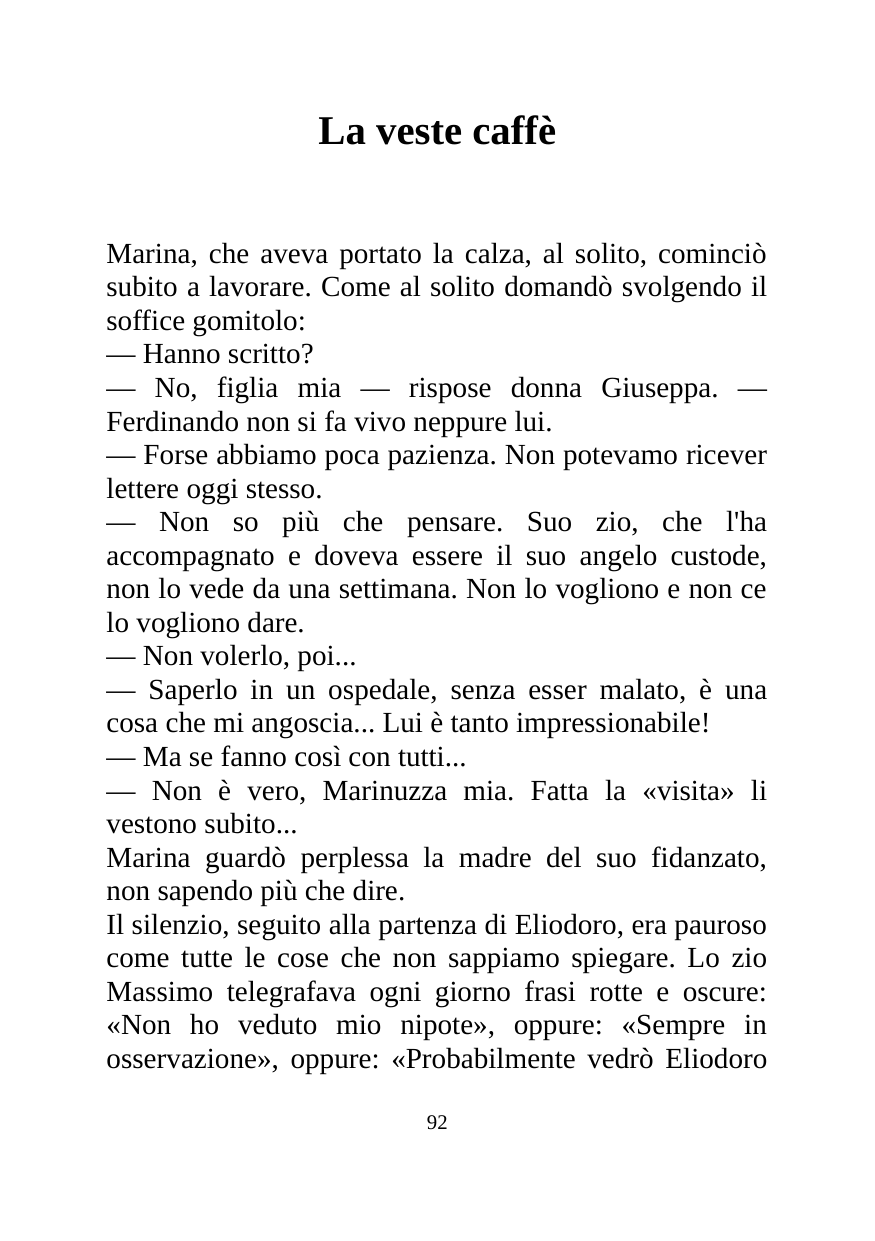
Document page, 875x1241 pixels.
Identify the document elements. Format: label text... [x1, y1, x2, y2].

text — Ma se fanno così con tutti... [106, 739, 768, 773]
text — Non è vero, Marinuzza mia. Fatta la «visita» li vestono subito... [106, 773, 768, 840]
text — Saperlo in un ospedale, senza esser malato, è una cosa che mi angoscia... Lui è tanto impressionabile! [106, 672, 768, 739]
text Il silenzio, seguito alla partenza di Eliodoro, era pauroso come tutte le cose che non sappiamo spiegare. Lo zio Massimo telegrafava ogni giorno frasi rotte e oscure: «Non ho veduto mio nipote», oppure: «Sempre in osservazione», oppure: «Probabilmente vedrò Eliodoro [106, 907, 768, 1074]
text — No, figlia mia — rispose donna Giuseppa. — Ferdinando non si fa vivo neppure lui. [106, 370, 768, 437]
subtitle La veste caffè [106, 106, 768, 153]
text — Non volerlo, poi... [106, 638, 768, 672]
text Marina, che aveva portato la calza, al solito, cominciò subito a lavorare. Come al solito domandò svolgendo il soffice gomitolo: [106, 236, 768, 337]
text Marina guardò perplessa la madre del suo fidanzato, non sapendo più che dire. [106, 840, 768, 907]
text — Forse abbiamo poca pazienza. Non potevamo ricever lettere oggi stesso. [106, 437, 768, 504]
text — Hanno scritto? [106, 337, 768, 370]
text — Non so più che pensare. Suo zio, che l'ha accompagnato e doveva essere il suo angelo custode, non lo vede da una settimana. Non lo vogliono e non ce lo vogliono dare. [106, 504, 768, 638]
